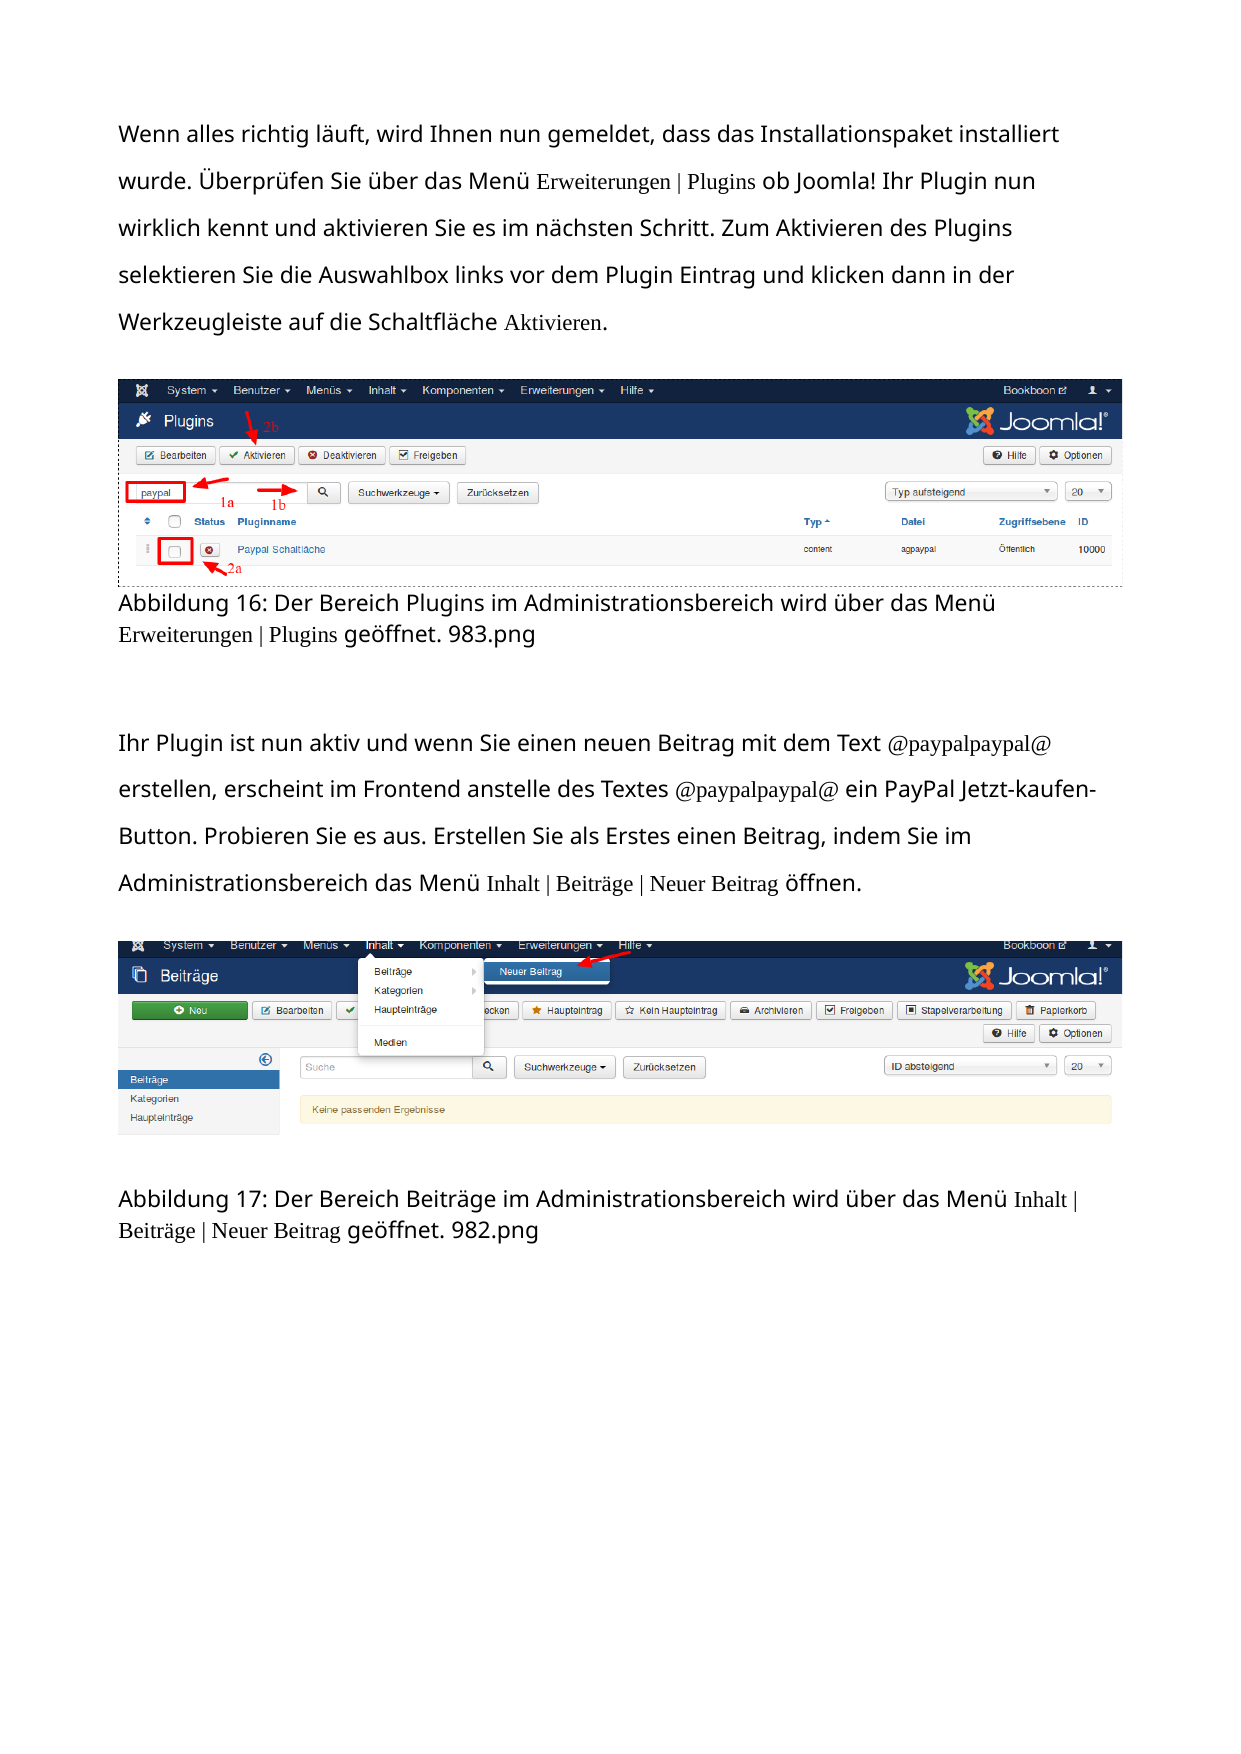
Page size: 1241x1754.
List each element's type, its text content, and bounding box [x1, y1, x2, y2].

text Ihr Plugin ist nun aktiv und wenn Sie einen neuen Beitrag mit dem Text @paypalpaypal@ erstellen, erscheint im Frontend anstelle des Textes @paypalpaypal@ ein PayPal Jetzt-kaufen-Button. Probieren Sie es aus. Erstellen Sie als Erstes einen Beitrag, indem Sie im Administrationsbereich das Menü Inhalt | Beiträge | Neuer Beitrag öffnen. [118, 726, 1122, 898]
text Abbildung 16: Der Bereich Plugins im Administrationsbereich wird über das Menü Erweiterungen | Plugins geöffnet. 983.png [118, 587, 1122, 649]
picture [118, 379, 1123, 587]
picture [118, 941, 1123, 1183]
text Abbildung 17: Der Bereich Beiträge im Administrationsbereich wird über das Menü Inhalt | Beiträge | Neuer Beitrag geöffnet. 982.png [118, 1183, 1122, 1245]
text Wenn alles richtig läuft, wird Ihnen nun gemeldet, dass das Installationspaket installiert wurde. Überprüfen Sie über das Menü Erweiterungen | Plugins ob Joomla! Ihr Plugin nun wirklich kennt und aktivieren Sie es im nächsten Schritt. Zum Aktivieren des Plugins selektieren Sie die Auswahlbox links vor dem Plugin Eintrag und klicken dann in der Werkzeugleiste auf die Schaltfläche Aktivieren. [118, 118, 1122, 337]
